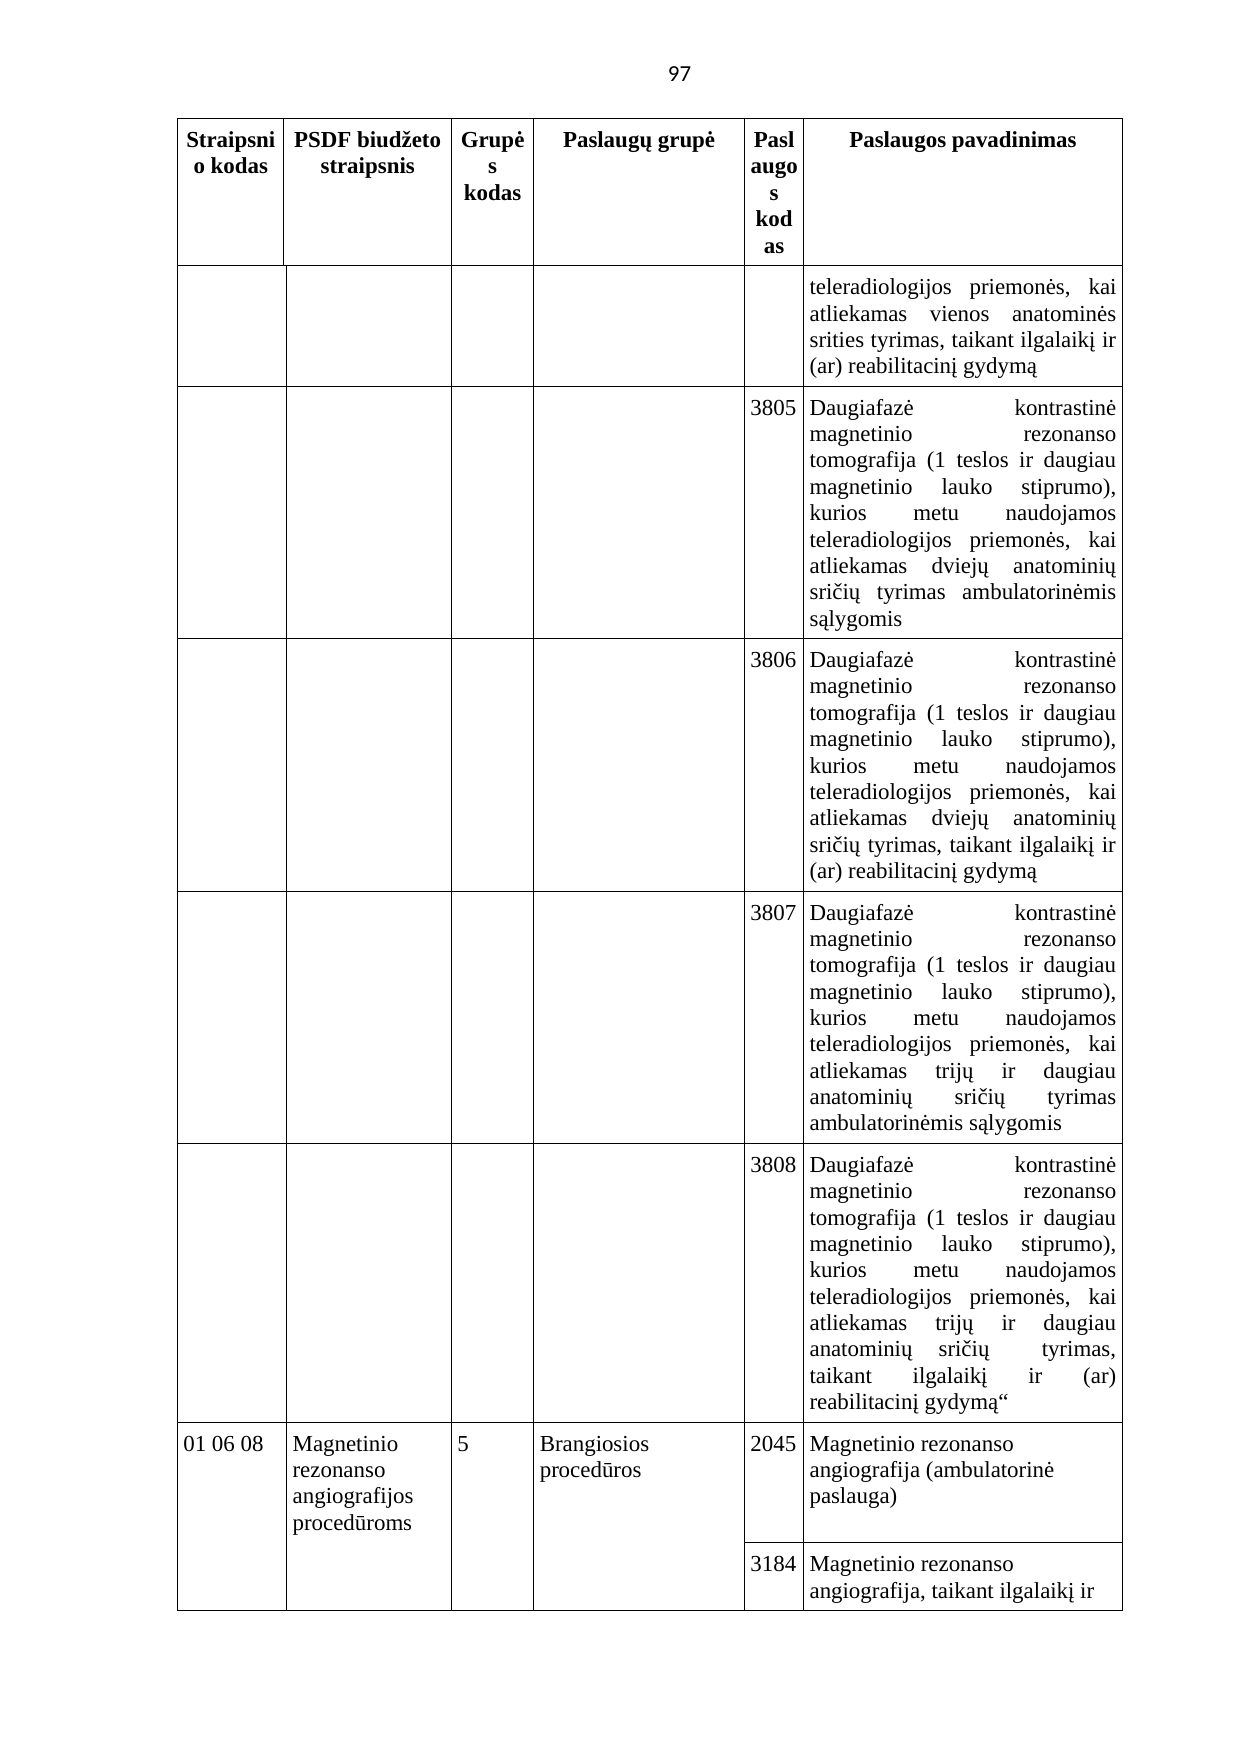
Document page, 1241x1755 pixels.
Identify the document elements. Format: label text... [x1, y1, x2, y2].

table_cell Magnetinio rezonanso angiografija, taikant ilgalaikį ir [804, 1543, 1122, 1610]
table_cell 3807 [745, 892, 803, 1143]
table_cell 01 06 08 [178, 1423, 286, 1542]
table_cell [534, 1144, 744, 1422]
table_cell [287, 1144, 451, 1422]
table_cell [452, 1542, 533, 1610]
table_cell [287, 266, 451, 386]
table_cell [452, 387, 533, 638]
table_cell Brangiosios procedūros [534, 1423, 744, 1542]
table_cell [178, 266, 286, 386]
table_cell 3805 [745, 387, 803, 638]
table_cell [452, 892, 533, 1143]
table_header Straipsnio kodas [178, 119, 283, 265]
table_cell Magnetinio rezonanso angiografijos procedūroms [287, 1423, 451, 1542]
table_header Paslaugos pavadinimas [804, 119, 1122, 265]
table_cell 2045 [745, 1423, 803, 1542]
table_cell Daugiafazė kontrastinė magnetinio rezonanso tomografija (1 teslos ir daugiau magnetinio lauko stiprumo), kurios metu naudojamos teleradiologijos priemonės, kai atliekamas dviejų anatominių sričių tyrimas, taikant ilgalaikį ir (ar) reabilitacinį gydymą [804, 639, 1122, 891]
table_cell [745, 266, 803, 386]
table_cell Daugiafazė kontrastinė magnetinio rezonanso tomografija (1 teslos ir daugiau magnetinio lauko stiprumo), kurios metu naudojamos teleradiologijos priemonės, kai atliekamas trijų ir daugiau anatominių sričių tyrimas, taikant ilgalaikį ir (ar) reabilitacinį gydymą“ [804, 1144, 1122, 1422]
table_cell [452, 639, 533, 891]
table_cell [287, 387, 451, 638]
table_cell 3184 [745, 1543, 803, 1610]
table_header Grupės kodas [452, 119, 533, 265]
table_cell [534, 639, 744, 891]
table_header Paslaugų grupė [534, 119, 744, 265]
table_cell [178, 892, 286, 1143]
table_cell [287, 639, 451, 891]
table_cell [178, 1144, 286, 1422]
table_cell [534, 1542, 744, 1610]
table_cell Daugiafazė kontrastinė magnetinio rezonanso tomografija (1 teslos ir daugiau magnetinio lauko stiprumo), kurios metu naudojamos teleradiologijos priemonės, kai atliekamas trijų ir daugiau anatominių sričių tyrimas ambulatorinėmis sąlygomis [804, 892, 1122, 1143]
table_cell 3806 [745, 639, 803, 891]
table_cell [534, 266, 744, 386]
table_cell [452, 1144, 533, 1422]
table_cell [178, 387, 286, 638]
table_cell [534, 387, 744, 638]
table_cell teleradiologijos priemonės, kai atliekamas vienos anatominės srities tyrimas, taikant ilgalaikį ir (ar) reabilitacinį gydymą [804, 266, 1122, 386]
table_cell [178, 639, 286, 891]
table_cell Magnetinio rezonanso angiografija (ambulatorinė paslauga) [804, 1423, 1122, 1542]
table_cell [287, 892, 451, 1143]
table_header PSDF biudžeto straipsnis [284, 119, 451, 265]
table_cell [287, 1542, 451, 1610]
table_cell 3808 [745, 1144, 803, 1422]
table_cell [534, 892, 744, 1143]
table_cell Daugiafazė kontrastinė magnetinio rezonanso tomografija (1 teslos ir daugiau magnetinio lauko stiprumo), kurios metu naudojamos teleradiologijos priemonės, kai atliekamas dviejų anatominių sričių tyrimas ambulatorinėmis sąlygomis [804, 387, 1122, 638]
table_cell 5 [452, 1423, 533, 1542]
table_cell [178, 1542, 286, 1610]
table_header Paslaugos kodas [745, 119, 803, 265]
table_cell [452, 266, 533, 386]
